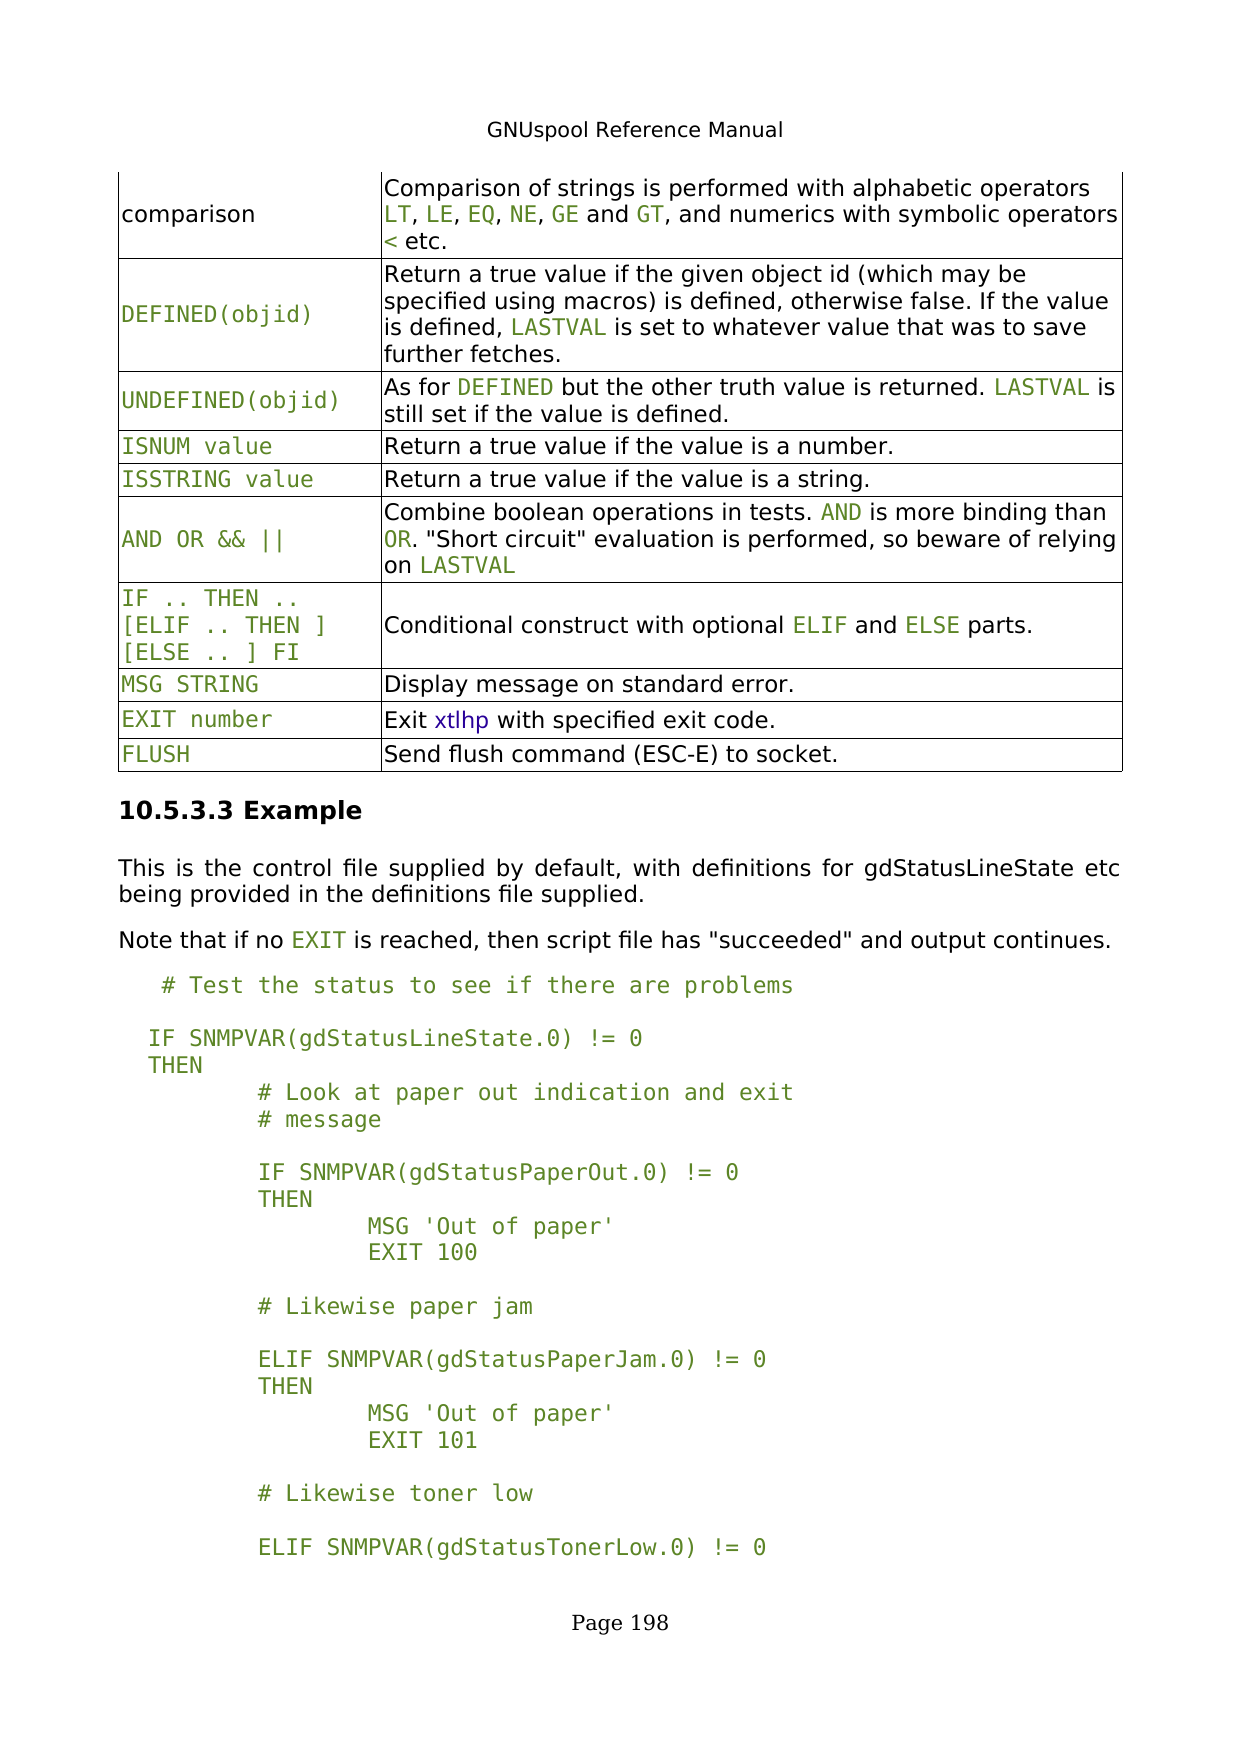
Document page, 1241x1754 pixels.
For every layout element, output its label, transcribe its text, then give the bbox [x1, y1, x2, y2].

text MSG 'Out of paper' [148, 1400, 1122, 1427]
text MSG 'Out of paper' [148, 1213, 1122, 1239]
text # Likewise toner low [148, 1481, 1122, 1507]
table_cell Return a true value if the value is a number. [382, 431, 1122, 463]
text # Likewise paper jam [148, 1293, 1122, 1320]
text THEN [148, 1373, 1122, 1400]
table_cell Exit xtlhp with specified exit code. [382, 702, 1122, 738]
table_cell FLUSH [119, 739, 381, 771]
table_cell AND OR && || [119, 497, 381, 582]
table_cell DEFINED(objid) [119, 259, 381, 371]
table_cell Return a true value if the value is a string. [382, 464, 1122, 496]
text Note that if no EXIT is reached, then script file has "succeeded" and output continues. [118, 927, 1122, 953]
table_cell Send flush command (ESC-E) to socket. [382, 739, 1122, 771]
table_cell EXIT number [119, 702, 381, 738]
table_cell MSG STRING [119, 669, 381, 701]
text IF SNMPVAR(gdStatusPaperOut.0) != 0 [148, 1159, 1122, 1186]
text # Look at paper out indication and exit [148, 1079, 1122, 1106]
text ELIF SNMPVAR(gdStatusTonerLow.0) != 0 [148, 1534, 1122, 1561]
table_cell Conditional construct with optional ELIF and ELSE parts. [382, 583, 1122, 668]
table_cell Display message on standard error. [382, 669, 1122, 701]
table_cell IF .. THEN .. [ELIF .. THEN ] [ELSE .. ] FI [119, 583, 381, 668]
text # message [148, 1106, 1122, 1132]
table_cell ISNUM value [119, 431, 381, 463]
text THEN [148, 1186, 1122, 1213]
text IF SNMPVAR(gdStatusLineState.0) != 0 [148, 1025, 1122, 1052]
table_cell UNDEFINED(objid) [119, 372, 381, 430]
subtitle Example [118, 796, 1122, 825]
text THEN [148, 1052, 1122, 1079]
text # Test the status to see if there are problems [148, 972, 1122, 999]
table_cell ISSTRING value [119, 464, 381, 496]
table_cell Comparison of strings is performed with alphabetic operators LT, LE, EQ, NE, GE and GT, and numerics with symbolic operators < etc. [382, 172, 1122, 258]
text ELIF SNMPVAR(gdStatusPaperJam.0) != 0 [148, 1347, 1122, 1373]
text EXIT 101 [148, 1427, 1122, 1454]
table_cell Return a true value if the given object id (which may be specified using macros) is defined, otherwise false. If the value is defined, LASTVAL is set to whatever value that was to save further fetches. [382, 259, 1122, 371]
text EXIT 100 [148, 1239, 1122, 1266]
text This is the control file supplied by default, with definitions for gdStatusLineState etc being provided in the definitions file supplied. [118, 855, 1122, 908]
table_cell As for DEFINED but the other truth value is returned. LASTVAL is still set if the value is defined. [382, 372, 1122, 430]
table_cell Combine boolean operations in tests. AND is more binding than OR. "Short circuit" evaluation is performed, so beware of relying on LASTVAL [382, 497, 1122, 582]
table_cell comparison [119, 172, 381, 258]
